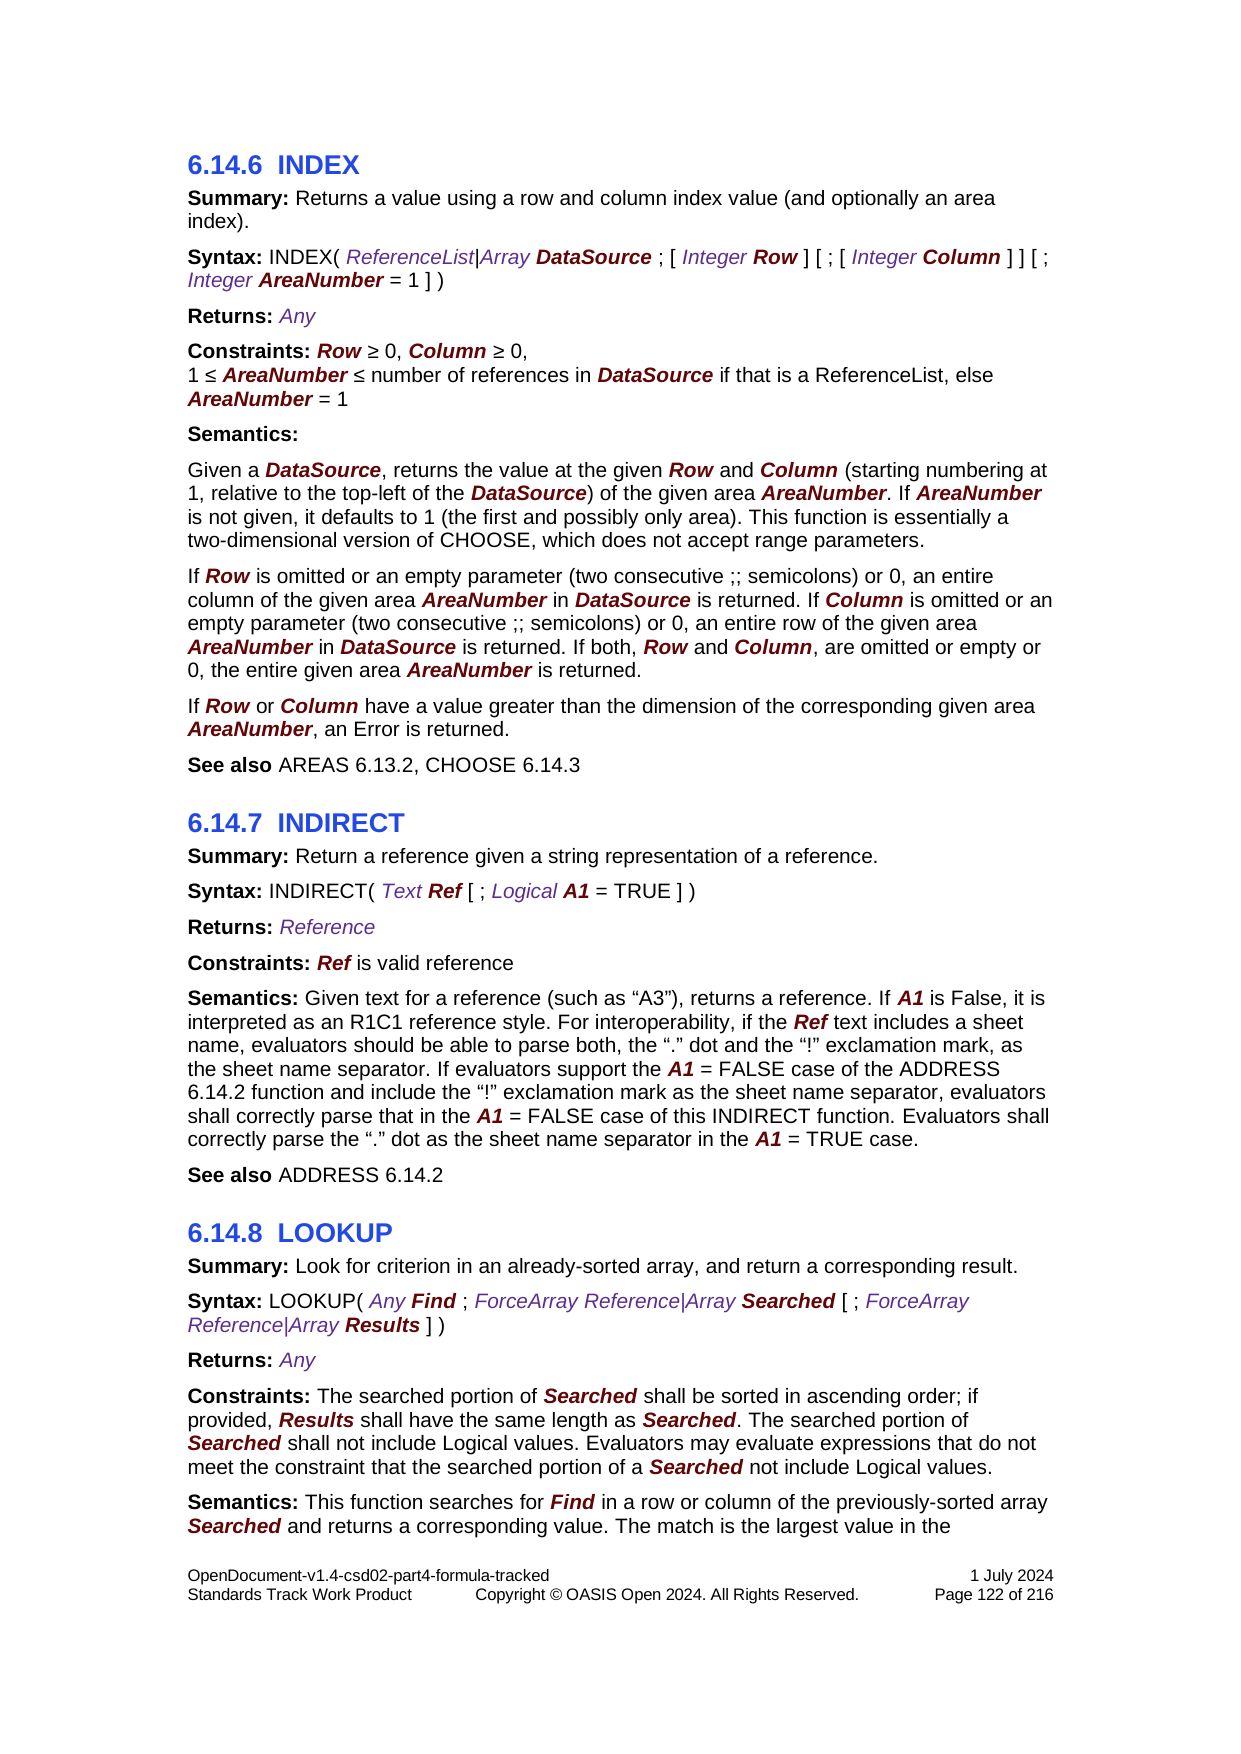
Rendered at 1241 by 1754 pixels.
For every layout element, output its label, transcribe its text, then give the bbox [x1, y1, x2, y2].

text Returns: Any [187, 304, 1053, 328]
subtitle INDIRECT [187, 808, 1053, 838]
text Semantics: This function searches for Find in a row or column of the previously-sorted array Searched and returns a corresponding value. The match is the largest value in the [187, 1491, 1053, 1538]
text Syntax: INDIRECT( Text Ref [ ; Logical A1 = TRUE ] ) [187, 880, 1053, 903]
text Semantics: [187, 423, 1053, 446]
text Returns: Any [187, 1349, 1053, 1372]
text See also ADDRESS 6.14.2 [187, 1163, 1053, 1187]
text Summary: Return a reference given a string representation of a reference. [187, 844, 1053, 868]
text Returns: Reference [187, 915, 1053, 939]
text See also AREAS 6.13.2, CHOOSE 6.14.3 [187, 753, 1053, 777]
text Syntax: INDEX( ReferenceList|Array DataSource ; [ Integer Row ] [ ; [ Integer Column ] ] [ ; Integer AreaNumber = 1 ] ) [187, 245, 1053, 292]
text Constraints: Row ≥ 0, Column ≥ 0, 1 ≤ AreaNumber ≤ number of references in DataSource if that is a ReferenceList, else AreaNumber = 1 [187, 340, 1053, 411]
text Semantics: Given text for a reference (such as “A3”), returns a reference. If A1 is False, it is interpreted as an R1C1 reference style. For interoperability, if the Ref text includes a sheet name, evaluators should be able to parse both, the “.” dot and the “!” exclamation mark, as the sheet name separator. If evaluators support the A1 = FALSE case of the ADDRESS 6.14.2 function and include the “!” exclamation mark as the sheet name separator, evaluators shall correctly parse that in the A1 = FALSE case of this INDIRECT function. Evaluators shall correctly parse the “.” dot as the sheet name separator in the A1 = TRUE case. [187, 987, 1053, 1151]
text Given a DataSource, returns the value at the given Row and Column (starting numbering at 1, relative to the top-left of the DataSource) of the given area AreaNumber. If AreaNumber is not given, it defaults to 1 (the first and possibly only area). This function is essentially a two-dimensional version of CHOOSE, which does not accept range parameters. [187, 458, 1053, 552]
text Constraints: The searched portion of Searched shall be sorted in ascending order; if provided, Results shall have the same length as Searched. The searched portion of Searched shall not include Logical values. Evaluators may evaluate expressions that do not meet the constraint that the searched portion of a Searched not include Logical values. [187, 1384, 1053, 1479]
text Syntax: LOOKUP( Any Find ; ForceArray Reference|Array Searched [ ; ForceArray Reference|Array Results ] ) [187, 1290, 1053, 1337]
subtitle LOOKUP [187, 1218, 1053, 1248]
text Summary: Look for criterion in an already-sorted array, and return a corresponding result. [187, 1254, 1053, 1278]
text If Row is omitted or an empty parameter (two consecutive ;; semicolons) or 0, an entire column of the given area AreaNumber in DataSource is returned. If Column is omitted or an empty parameter (two consecutive ;; semicolons) or 0, an entire row of the given area AreaNumber in DataSource is returned. If both, Row and Column, are omitted or empty or 0, the entire given area AreaNumber is returned. [187, 564, 1053, 682]
text Summary: Returns a value using a row and column index value (and optionally an area index). [187, 186, 1053, 233]
text Constraints: Ref is valid reference [187, 951, 1053, 974]
subtitle INDEX [187, 150, 1053, 180]
text If Row or Column have a value greater than the dimension of the corresponding given area AreaNumber, an Error is returned. [187, 694, 1053, 741]
